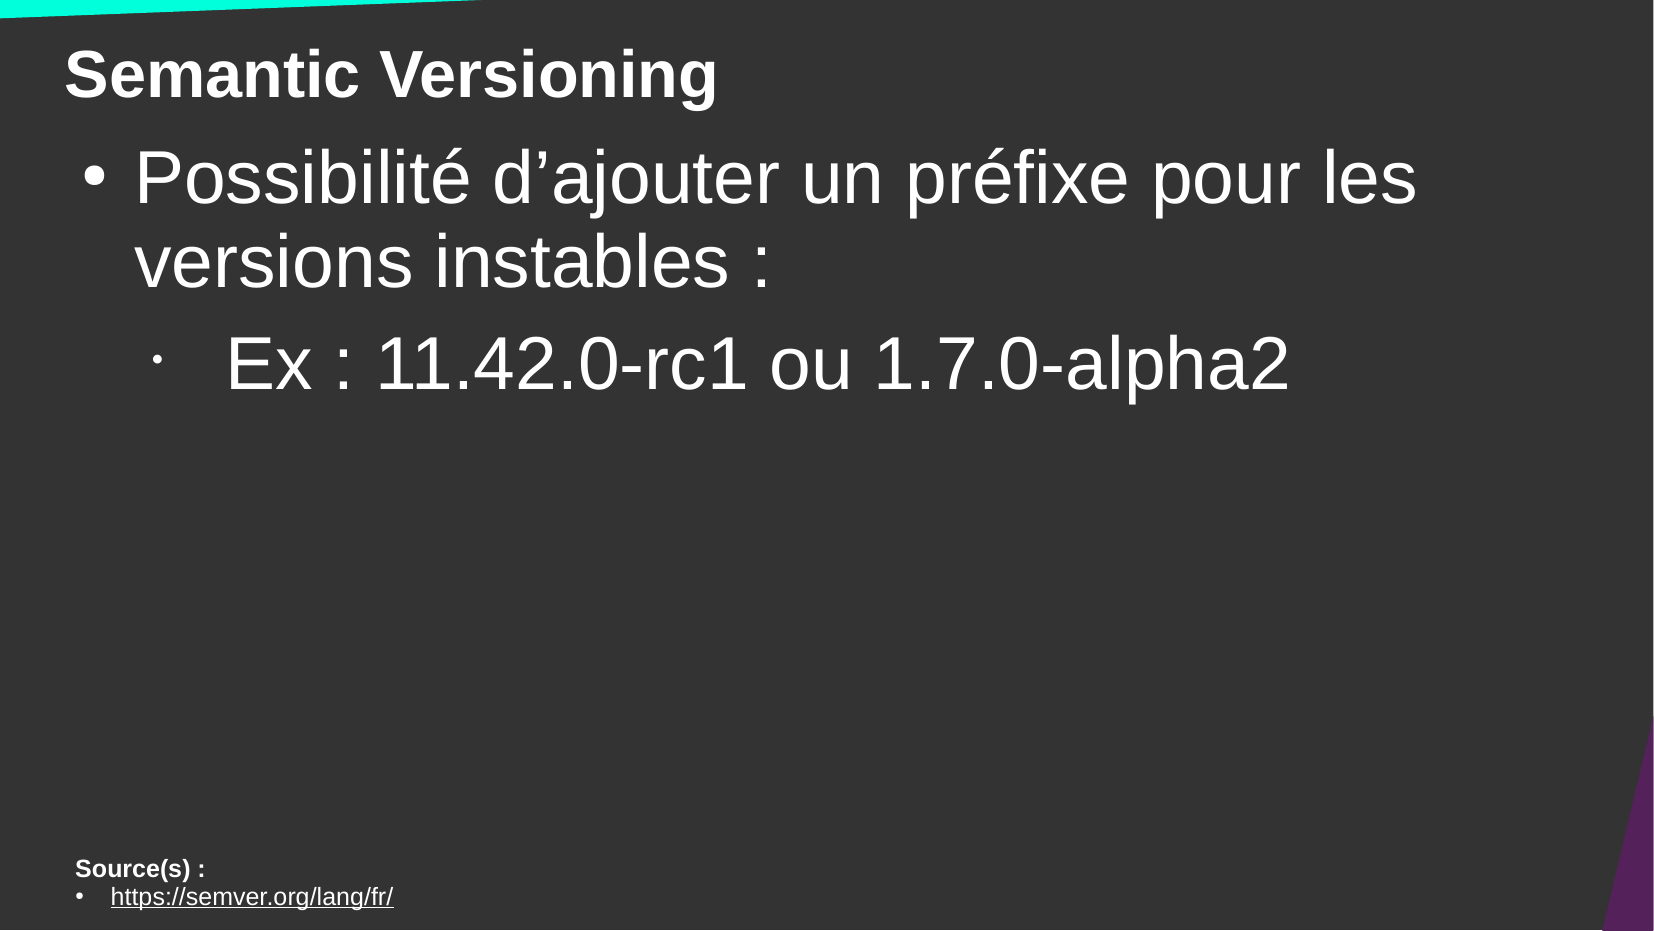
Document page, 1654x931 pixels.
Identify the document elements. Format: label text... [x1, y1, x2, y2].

text_box [1602, 713, 1654, 931]
text_box Source(s) : https://semver.org/lang/fr/ [60, 838, 1546, 919]
title Semantic Versioning [64, 37, 1471, 119]
list Possibilité d’ajouter un préfixe pour les versions instables : Ex : 11.42.0-rc1 ou 1.7.0-alpha2 [63, 135, 1619, 804]
